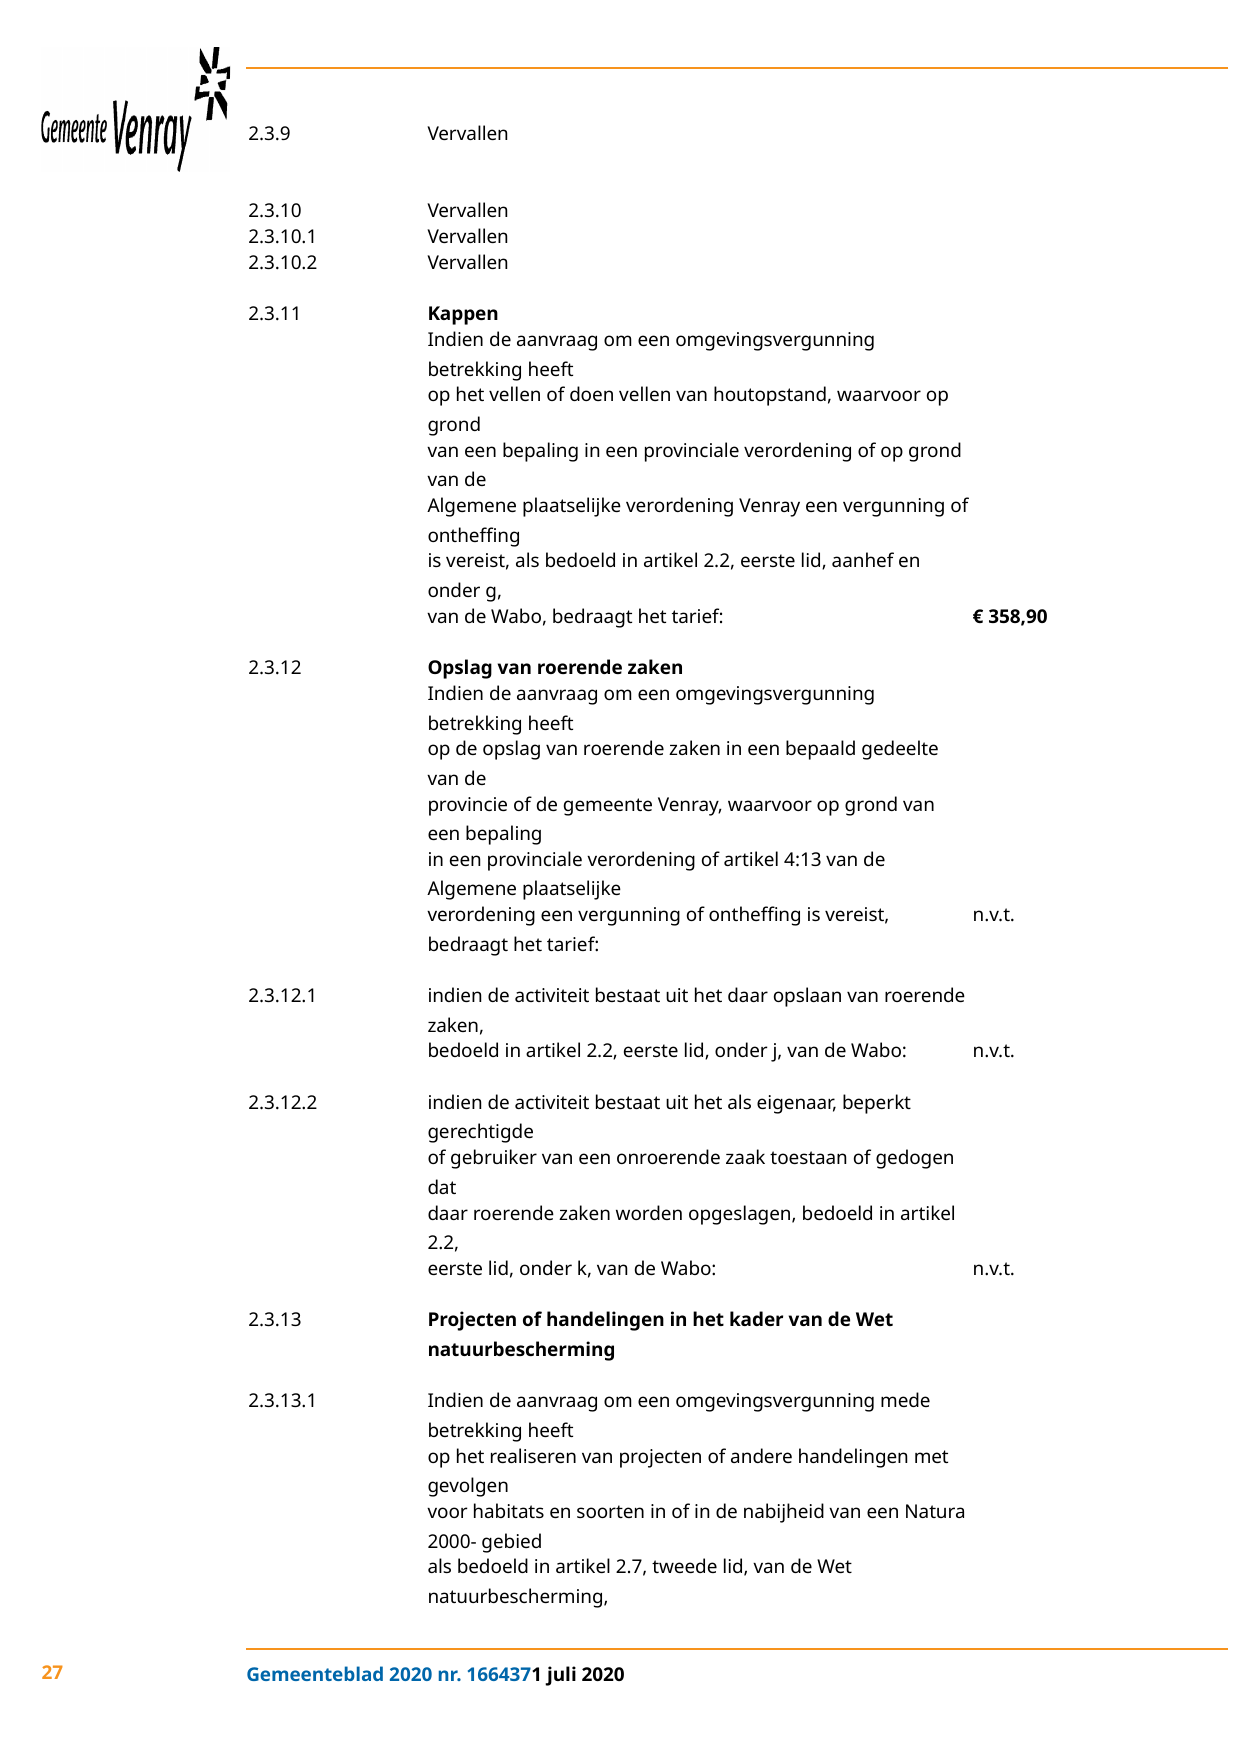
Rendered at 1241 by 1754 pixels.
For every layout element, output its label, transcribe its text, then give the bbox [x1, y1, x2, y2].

table_cell Projecten of handelingen in het kader van de Wet natuurbescherming [427, 1307, 972, 1362]
table_cell eerste lid, onder k, van de Wabo: [427, 1255, 972, 1281]
table_cell [248, 846, 427, 901]
table_cell 2.3.9 [248, 121, 427, 146]
table_cell 2.3.10 [248, 198, 427, 223]
table_cell [973, 1089, 1152, 1144]
table_cell 2.3.12.1 [248, 983, 427, 1038]
table_cell Vervallen [427, 198, 972, 223]
table_cell [248, 957, 427, 982]
table_cell [248, 172, 427, 198]
table_cell [973, 791, 1152, 846]
table_cell van een bepaling in een provinciale verordening of op grond van de [427, 437, 972, 492]
table_cell [248, 1038, 427, 1063]
table_cell 2.3.13.1 [248, 1388, 427, 1443]
table_cell [973, 1388, 1152, 1443]
table_cell € 358,90 [973, 603, 1152, 629]
table_cell [973, 983, 1152, 1038]
table_cell [973, 654, 1152, 680]
table_cell bedoeld in artikel 2.2, eerste lid, onder j, van de Wabo: [427, 1038, 972, 1063]
table_cell verordening een vergunning of ontheffing is vereist, bedraagt het tarief: [427, 901, 972, 957]
table_cell [248, 1281, 427, 1307]
table_cell [973, 301, 1152, 326]
table_cell [427, 1064, 972, 1089]
table_cell op het vellen of doen vellen van houtopstand, waarvoor op grond [427, 382, 972, 437]
table_cell [248, 603, 427, 629]
table_cell [973, 957, 1152, 982]
table_cell indien de activiteit bestaat uit het daar opslaan van roerende zaken, [427, 983, 972, 1038]
table_cell [973, 1443, 1152, 1498]
table_cell of gebruiker van een onroerende zaak toestaan of gedogen dat [427, 1145, 972, 1200]
table_cell 2.3.11 [248, 301, 427, 326]
table_cell op de opslag van roerende zaken in een bepaald gedeelte van de [427, 735, 972, 791]
table_cell [248, 382, 427, 437]
table_cell 2.3.10.2 [248, 249, 427, 275]
table_cell [973, 548, 1152, 603]
table_cell [973, 846, 1152, 901]
table_cell [973, 382, 1152, 437]
table_cell Kappen [427, 301, 972, 326]
table_cell is vereist, als bedoeld in artikel 2.2, eerste lid, aanhef en onder g, [427, 548, 972, 603]
table_cell [973, 1200, 1152, 1255]
table_cell [973, 198, 1152, 223]
table_cell [248, 735, 427, 791]
table_cell van de Wabo, bedraagt het tarief: [427, 603, 972, 629]
table_cell als bedoeld in artikel 2.7, tweede lid, van de Wet natuurbescherming, [427, 1554, 972, 1609]
table_cell [973, 680, 1152, 735]
table_cell [973, 1554, 1152, 1609]
table_cell [248, 1255, 427, 1281]
table_cell n.v.t. [973, 1038, 1152, 1063]
table_cell [973, 275, 1152, 301]
table_cell [973, 1498, 1152, 1553]
table_cell op het realiseren van projecten of andere handelingen met gevolgen [427, 1443, 972, 1498]
table_cell [973, 172, 1152, 198]
table_cell [248, 1554, 427, 1609]
table_cell [248, 1362, 427, 1388]
table_cell [248, 680, 427, 735]
table_cell [973, 224, 1152, 249]
table_cell [973, 629, 1152, 654]
table_cell 2.3.13 [248, 1307, 427, 1362]
table_cell [248, 1064, 427, 1089]
picture [41, 47, 231, 172]
table_cell n.v.t. [973, 1255, 1152, 1281]
table_cell in een provinciale verordening of artikel 4:13 van de Algemene plaatselijke [427, 846, 972, 901]
table_cell Vervallen [427, 224, 972, 249]
table_cell [427, 1281, 972, 1307]
table_cell indien de activiteit bestaat uit het als eigenaar, beperkt gerechtigde [427, 1089, 972, 1144]
table_cell Indien de aanvraag om een omgevingsvergunning betrekking heeft [427, 680, 972, 735]
table_cell [248, 1145, 427, 1200]
table_cell provincie of de gemeente Venray, waarvoor op grond van een bepaling [427, 791, 972, 846]
table_cell [973, 1362, 1152, 1388]
table_cell [973, 735, 1152, 791]
table_cell [427, 957, 972, 982]
table_cell [248, 548, 427, 603]
table_cell [427, 95, 972, 121]
table_cell Indien de aanvraag om een omgevingsvergunning mede betrekking heeft [427, 1388, 972, 1443]
table_cell [248, 1200, 427, 1255]
table_cell Vervallen [427, 121, 972, 146]
table_cell [248, 437, 427, 492]
table_cell [973, 146, 1152, 172]
table_cell [248, 901, 427, 957]
table_cell 2.3.12 [248, 654, 427, 680]
table_cell [248, 326, 427, 382]
table_cell [427, 146, 972, 172]
table_cell [973, 95, 1152, 121]
table_cell 2.3.10.1 [248, 224, 427, 249]
table_cell Vervallen [427, 249, 972, 275]
table_cell [973, 326, 1152, 382]
table_cell [427, 1362, 972, 1388]
table_cell Indien de aanvraag om een omgevingsvergunning betrekking heeft [427, 326, 972, 382]
table_cell voor habitats en soorten in of in de nabijheid van een Natura 2000- gebied [427, 1498, 972, 1553]
table_cell [427, 172, 972, 198]
table_cell [248, 275, 427, 301]
table_cell [973, 121, 1152, 146]
table_cell [248, 629, 427, 654]
table_cell [248, 95, 427, 121]
table_cell Algemene plaatselijke verordening Venray een vergunning of ontheffing [427, 492, 972, 548]
table_cell [973, 1281, 1152, 1307]
table_cell [973, 437, 1152, 492]
table_cell [248, 1443, 427, 1498]
table_cell [973, 492, 1152, 548]
table_cell [973, 249, 1152, 275]
table_cell [427, 275, 972, 301]
table_cell [248, 1498, 427, 1553]
table_cell Opslag van roerende zaken [427, 654, 972, 680]
table_cell [973, 1064, 1152, 1089]
table_cell n.v.t. [973, 901, 1152, 957]
table_cell daar roerende zaken worden opgeslagen, bedoeld in artikel 2.2, [427, 1200, 972, 1255]
table_cell [427, 629, 972, 654]
table_cell [248, 791, 427, 846]
table_cell [248, 146, 427, 172]
table_cell [973, 1145, 1152, 1200]
table_cell [973, 1307, 1152, 1362]
table_cell 2.3.12.2 [248, 1089, 427, 1144]
table_cell [248, 492, 427, 548]
